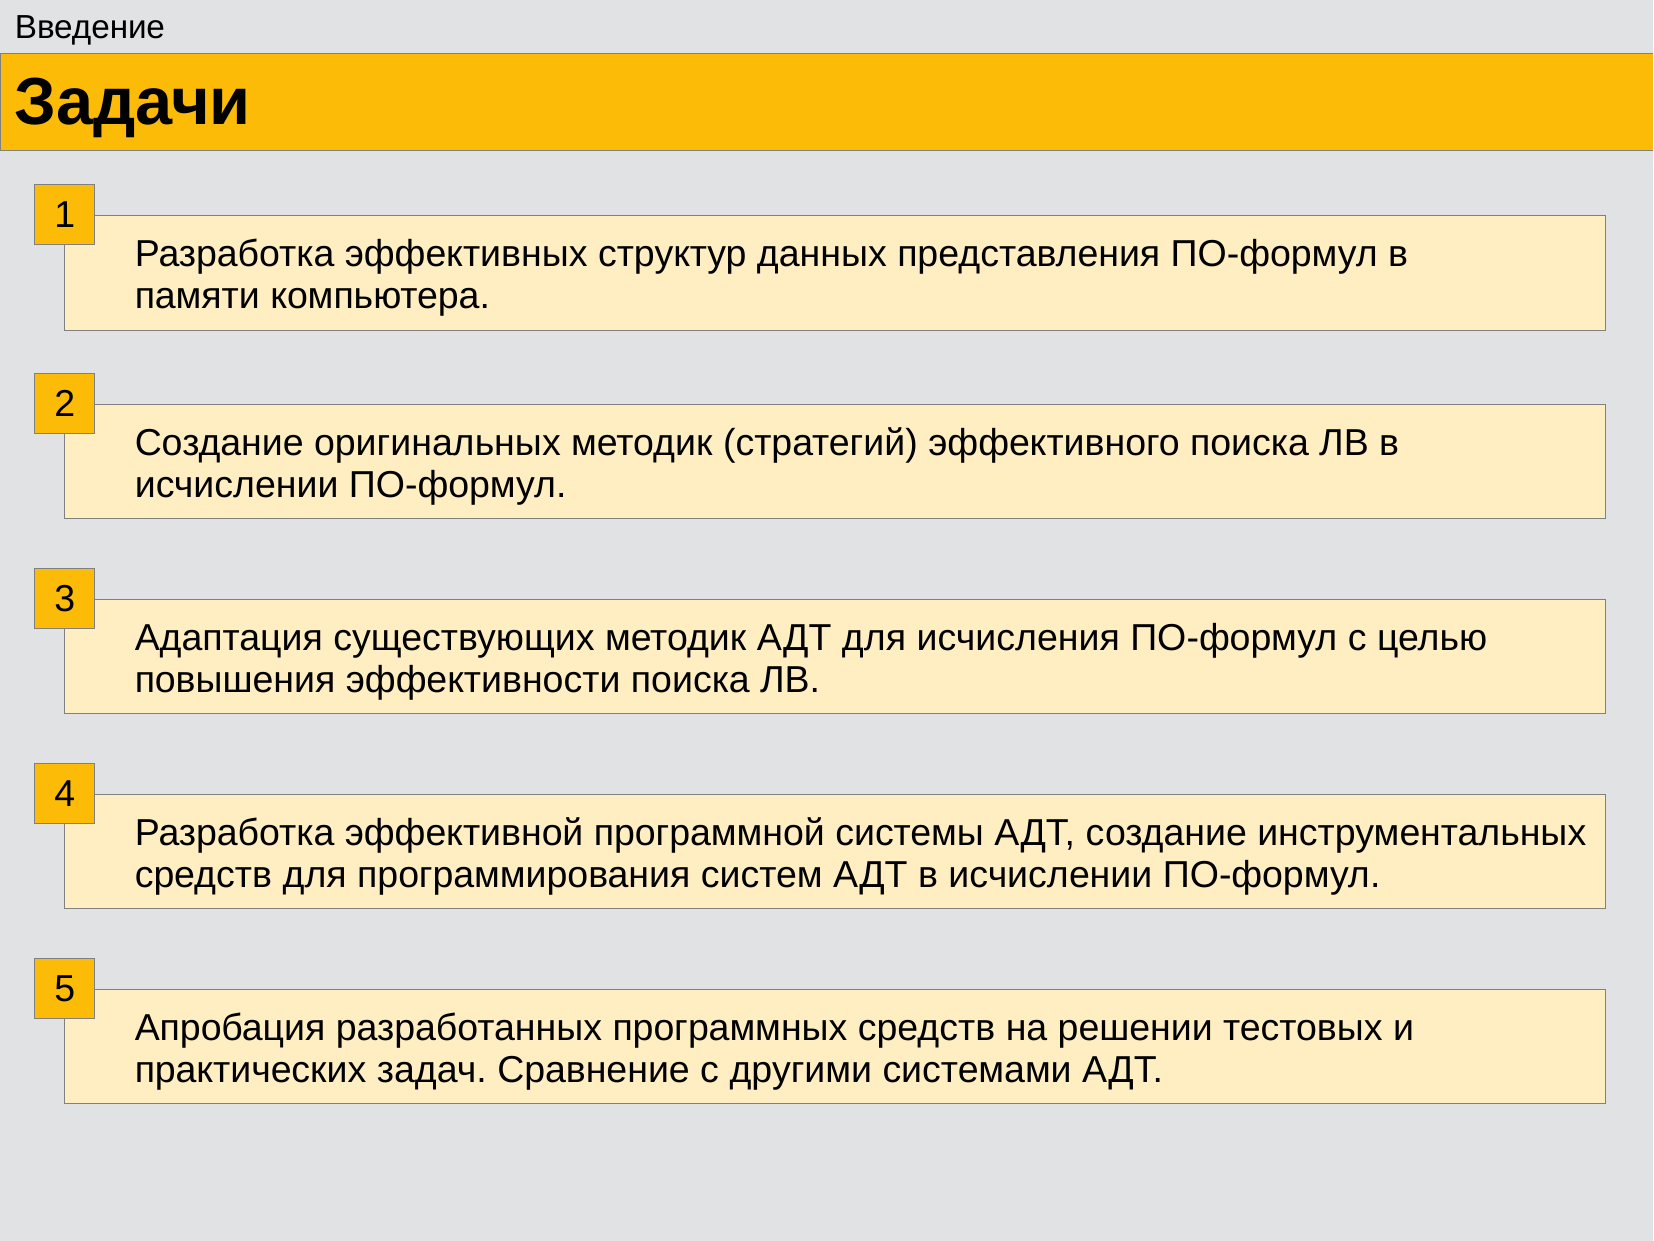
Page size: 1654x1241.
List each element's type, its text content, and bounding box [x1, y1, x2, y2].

text_box 3 [34, 568, 95, 629]
text_box Адаптация существующих методик АДТ для исчисления ПО-формул с целью повышения эффективности поиска ЛВ. [120, 608, 1514, 708]
text_box 5 [34, 958, 95, 1019]
text_box 2 [34, 373, 95, 434]
text_box [64, 794, 1606, 909]
text_box Задачи [0, 53, 1653, 151]
text_box Апробация разработанных программных средств на решении тестовых и практических задач. Сравнение с другими системами АДТ. [120, 998, 1441, 1098]
text_box Разработка эффективной программной системы АДТ, создание инструментальных средств для программирования систем АДТ в исчислении ПО-формул. [120, 803, 1613, 903]
text_box 1 [34, 184, 95, 245]
text_box Введение [0, 1, 181, 54]
text_box [64, 215, 1606, 331]
text_box [64, 404, 1606, 519]
text_box Создание оригинальных методик (стратегий) эффективного поиска ЛВ в исчислении ПО-формул. [120, 413, 1427, 513]
text_box [64, 599, 1606, 714]
text_box 4 [34, 763, 95, 824]
text_box [64, 989, 1606, 1104]
text_box Разработка эффективных структур данных представления ПО-формул в памяти компьютера. [120, 225, 1436, 324]
